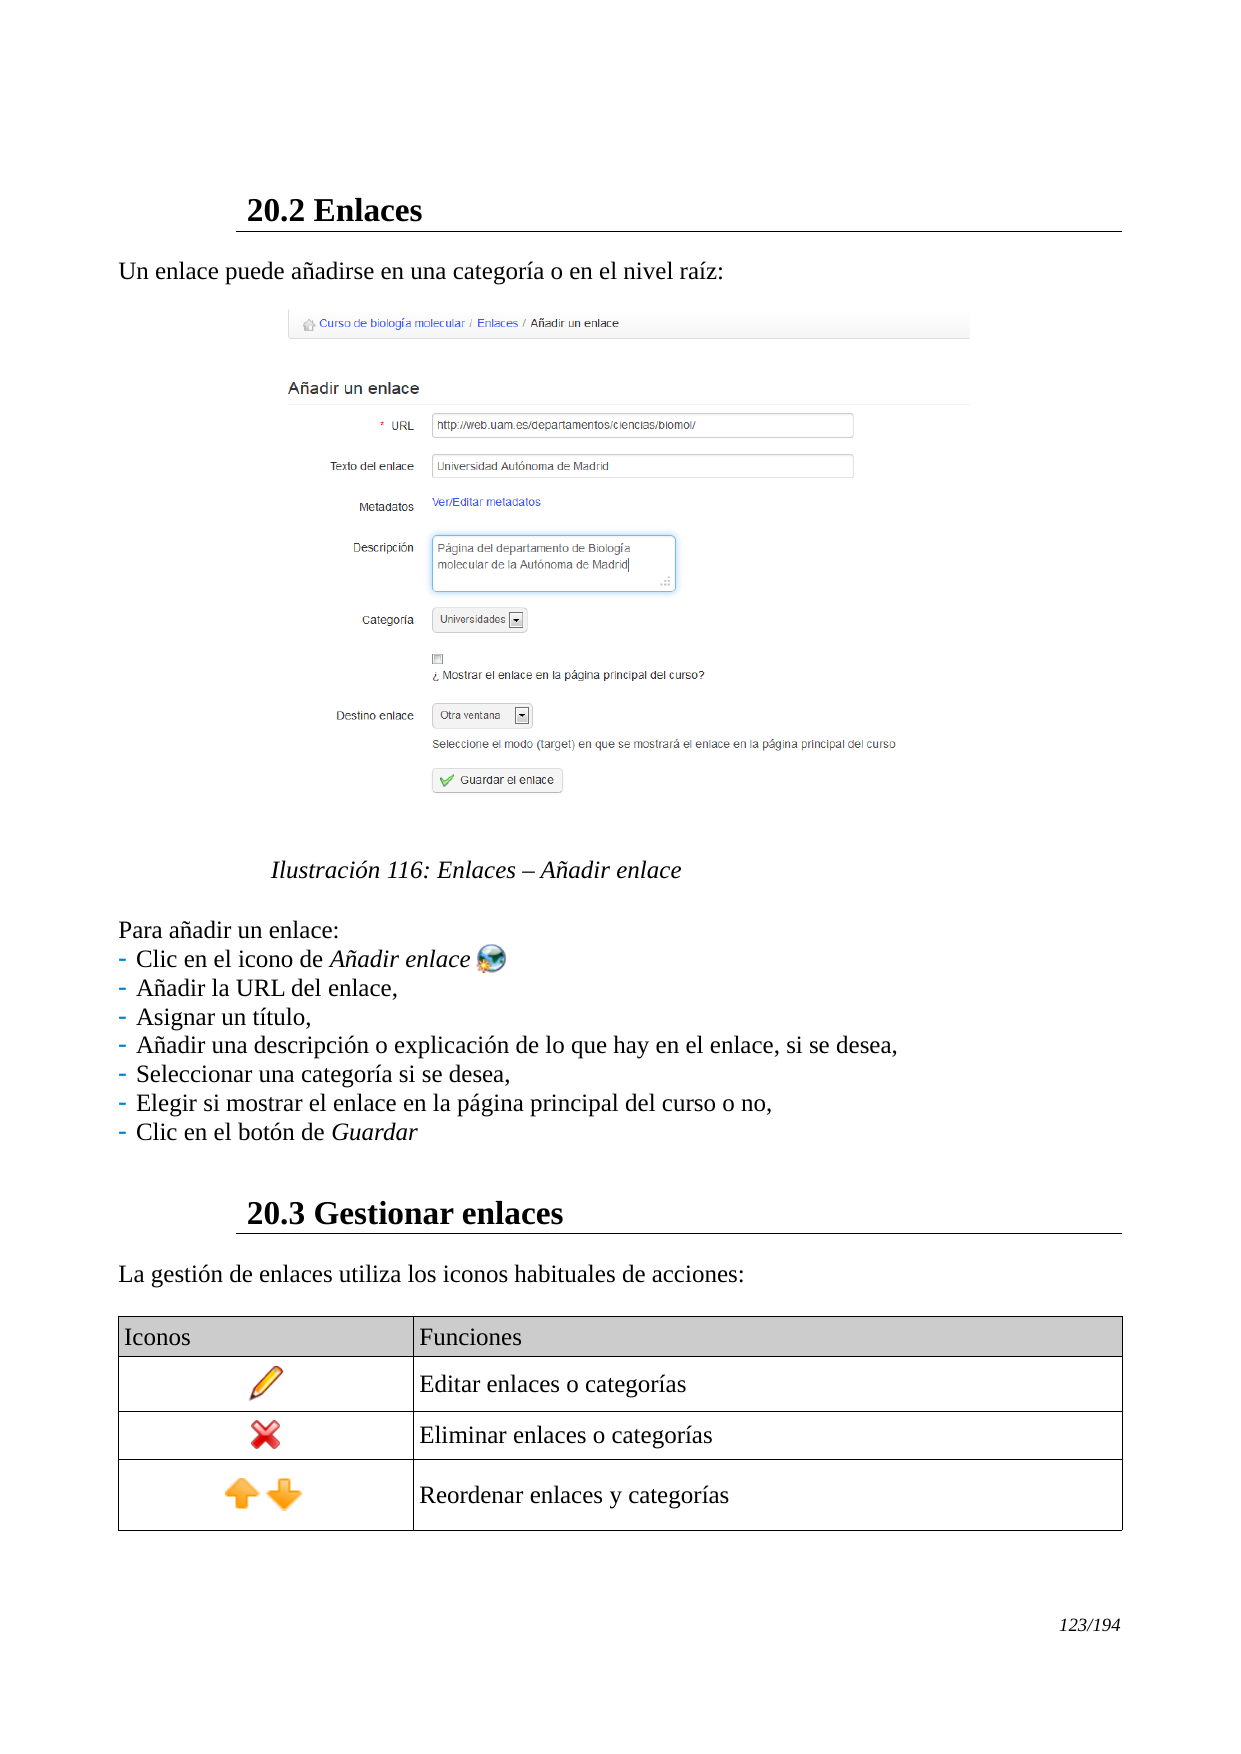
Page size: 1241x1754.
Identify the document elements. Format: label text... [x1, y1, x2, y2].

picture [286, 309, 970, 802]
list Seleccionar una categoría si se desea, [118, 1059, 1122, 1088]
table_cell [119, 1412, 413, 1459]
list Asignar un título, [118, 1002, 1122, 1030]
text Un enlace puede añadirse en una categoría o en el nivel raíz: [118, 256, 1122, 285]
table_header Iconos [119, 1317, 413, 1356]
table_cell [119, 1357, 413, 1411]
picture [249, 1418, 282, 1451]
picture [246, 1366, 286, 1402]
picture [224, 1478, 307, 1511]
list Añadir una descripción o explicación de lo que hay en el enlace, si se desea, [118, 1030, 1122, 1059]
list [507, 943, 1122, 973]
table_cell Eliminar enlaces o categorías [414, 1412, 1122, 1459]
picture [476, 943, 507, 973]
list Elegir si mostrar el enlace en la página principal del curso o no, [118, 1088, 1122, 1117]
subtitle Gestionar enlaces [236, 1193, 1122, 1233]
table_cell Editar enlaces o categorías [414, 1357, 1122, 1411]
table_cell [119, 1460, 413, 1529]
text Ilustración 116: Enlaces – Añadir enlace [271, 856, 985, 884]
list Clic en el botón de Guardar [118, 1117, 1122, 1145]
list Clic en el icono de Añadir enlace [118, 943, 476, 973]
list Añadir la URL del enlace, [118, 973, 1122, 1002]
text Para añadir un enlace: [118, 915, 1122, 943]
table_cell Reordenar enlaces y categorías [414, 1460, 1122, 1529]
subtitle Enlaces [236, 190, 1122, 231]
text La gestión de enlaces utiliza los iconos habituales de acciones: [118, 1259, 1122, 1287]
table_header Funciones [414, 1317, 1122, 1356]
